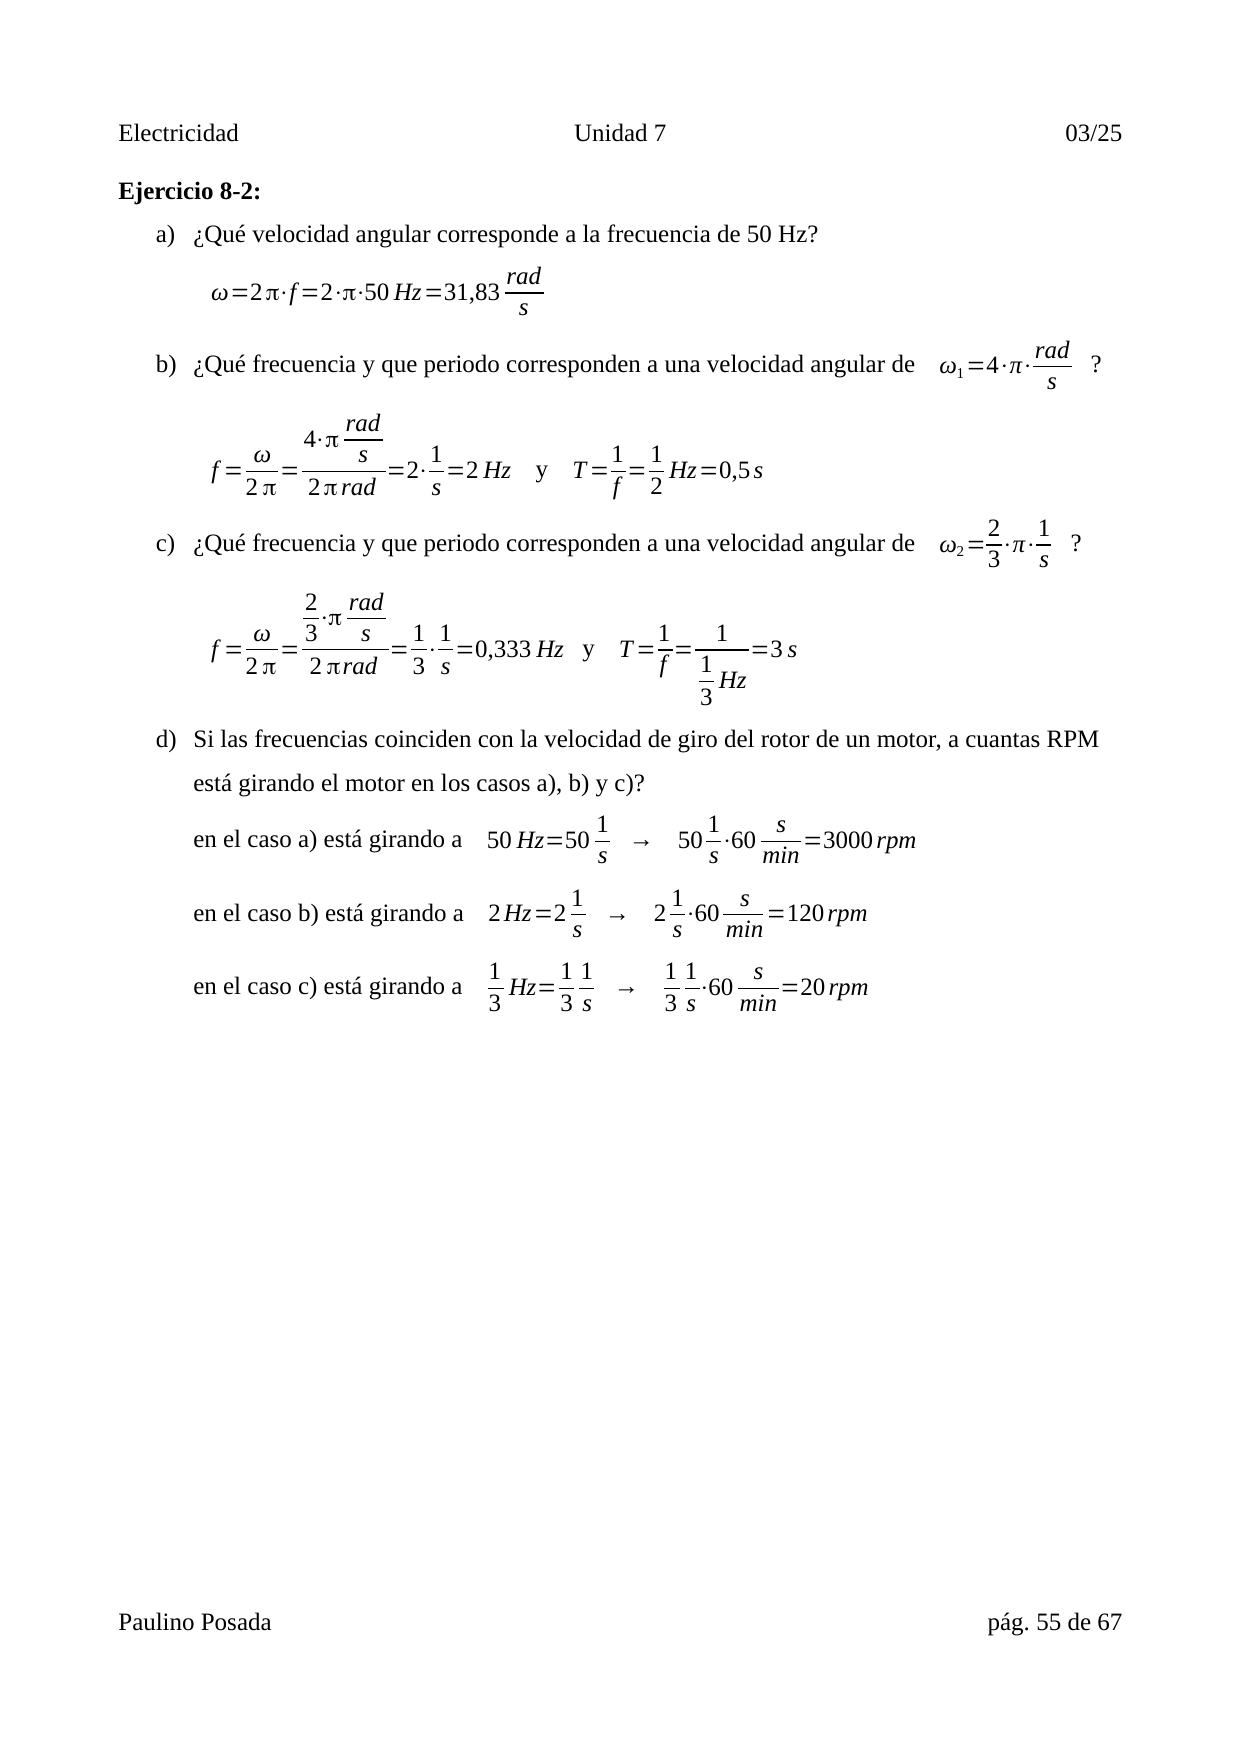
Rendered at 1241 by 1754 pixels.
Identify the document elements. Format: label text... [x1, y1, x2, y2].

list y [156, 410, 1122, 500]
list y [156, 588, 1122, 710]
list en el caso b) está girando a → [156, 884, 1122, 943]
text Ejercicio 8-2: [118, 176, 1122, 205]
list ¿Qué frecuencia y que periodo corresponden a una velocidad angular de ? [156, 515, 1122, 574]
list Si las frecuencias coinciden con la velocidad de giro del rotor de un motor, a cuantas RPM está girando el motor en los casos a), b) y c)? [156, 724, 1122, 796]
list ¿Qué frecuencia y que periodo corresponden a una velocidad angular de ? [156, 336, 1122, 395]
list en el caso c) está girando a → [156, 958, 1122, 1017]
list ¿Qué velocidad angular corresponde a la frecuencia de 50 Hz? [156, 219, 1122, 248]
list en el caso a) está girando a → [156, 811, 1122, 870]
